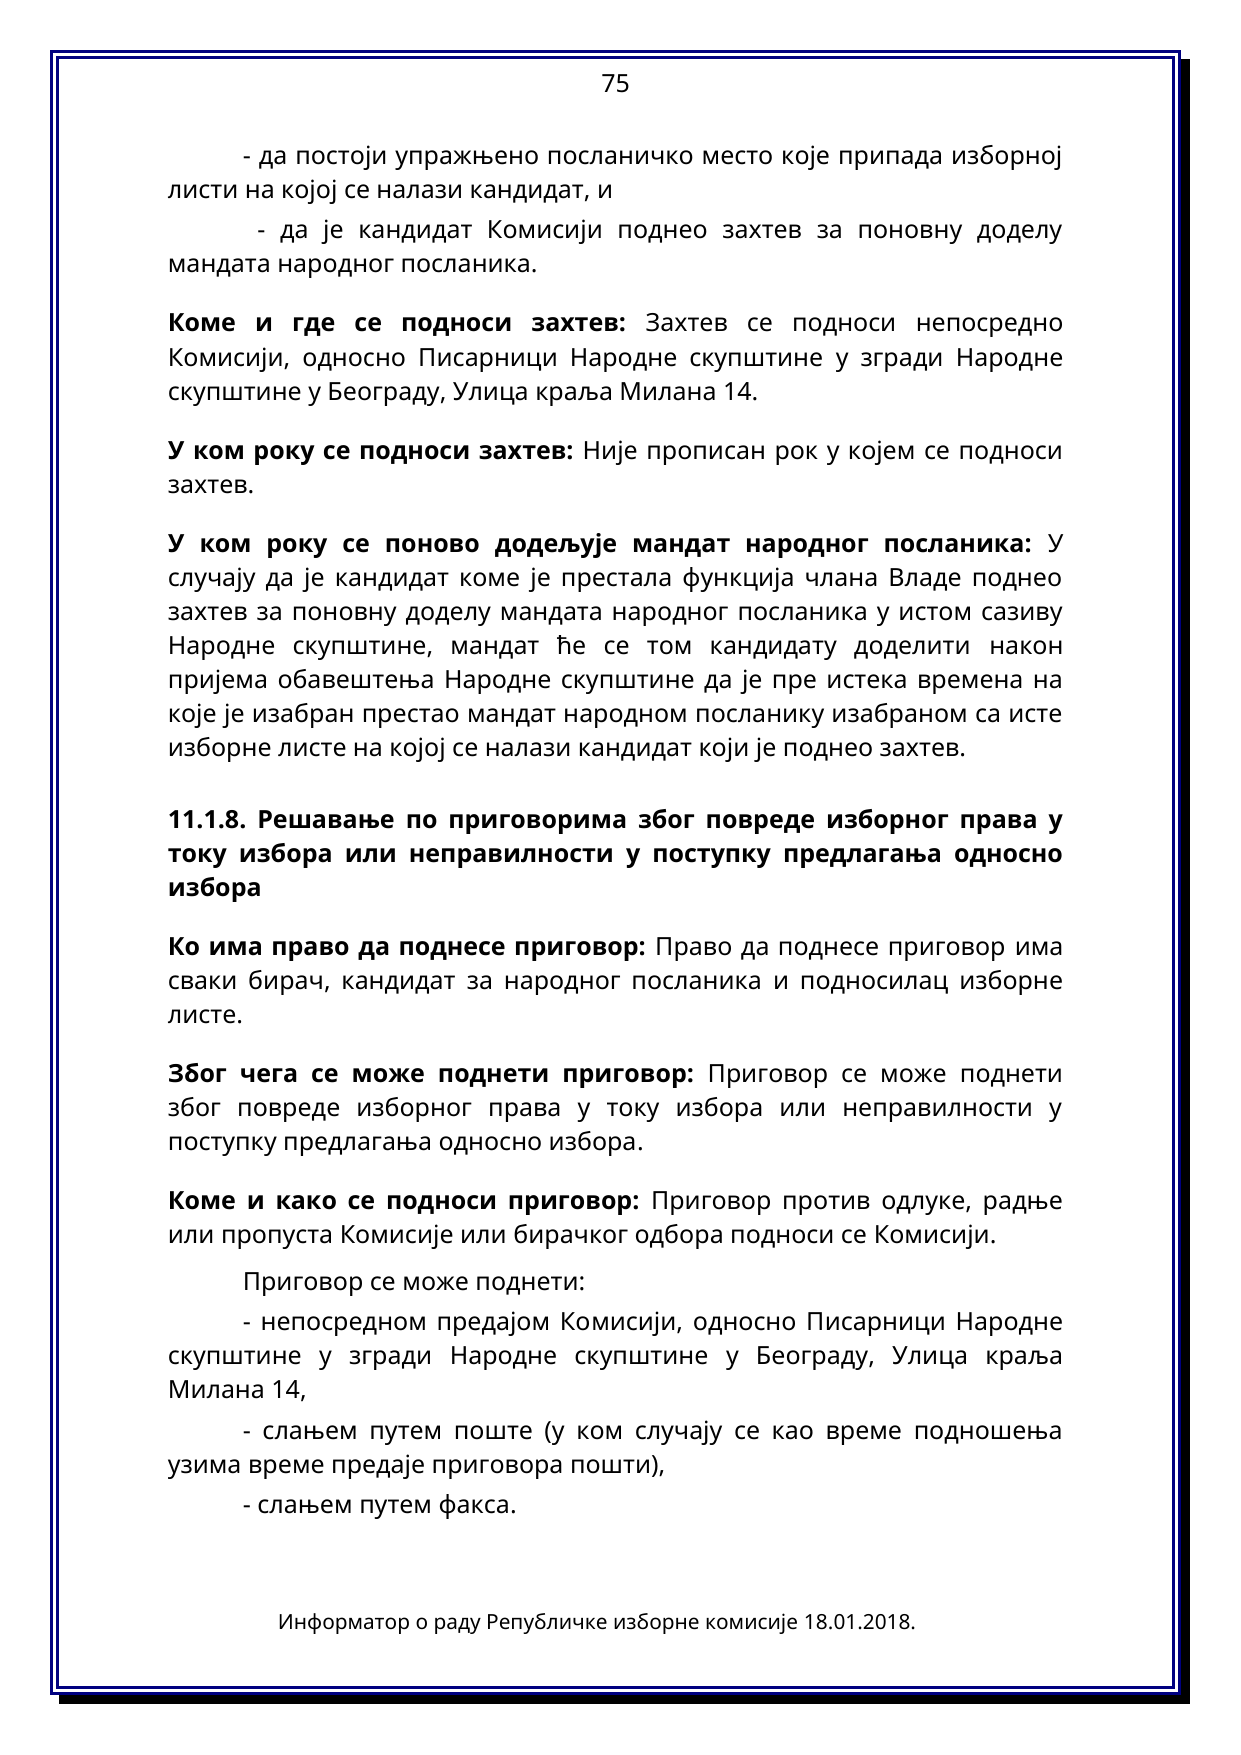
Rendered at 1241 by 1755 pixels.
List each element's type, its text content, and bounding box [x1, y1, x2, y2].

text - слањем путем поште (у ком случају се као време подношења узима време предаје приговора пошти), [168, 1412, 1063, 1480]
text Приговор се може поднети: [168, 1263, 1063, 1298]
text - да постоји упражњено посланичко место које припада изборној листи на којој се налази кандидат, и [168, 138, 1063, 206]
text Због чега се може поднети приговор: Приговор се може поднети због повреде изборног права у току избора или неправилности у поступку предлагања односно избора. [168, 1056, 1063, 1158]
text Коме и где се подноси захтев: Захтев се подноси непосредно Комисији, односно Писарници Народне скупштине у згради Народне скупштине у Београду, Улица краља Милана 14. [168, 305, 1063, 407]
text У ком року се поново додељује мандат народног посланика: У случају да је кандидат коме је престала функција члана Владе поднео захтев за поновну доделу мандата народног посланика у истом сазиву Народне скупштине, мандат ће се том кандидату доделити након пријема обавештења Народне скупштине да је пре истека времена на које је изабран престао мандат народном посланику изабраном са исте изборне листе на којој се налази кандидат који је поднео захтев. [168, 525, 1063, 764]
subtitle 11.1.8. Решавање по приговорима због повреде изборног права у току избора или неправилности у поступку предлагања односно избора [168, 801, 1063, 903]
text У ком року се подноси захтев: Није прописан рок у којем се подноси захтев. [168, 432, 1063, 500]
text Коме и како се подноси приговор: Приговор против одлуке, радње или пропуста Комисије или бирачког одбора подноси се Комисији. [168, 1183, 1063, 1251]
text - непосредном предајом Комисији, односно Писарници Народне скупштине у згради Народне скупштине у Београду, Улица краља Милана 14, [168, 1304, 1063, 1406]
text - да је кандидат Комисији поднео захтев за поновну доделу мандата народног посланика. [168, 212, 1063, 280]
text - слањем путем факса. [168, 1487, 1063, 1521]
text Ко има право да поднесе приговор: Право да поднесе приговор има сваки бирач, кандидат за народног посланика и подносилац изборне листе. [168, 928, 1063, 1031]
